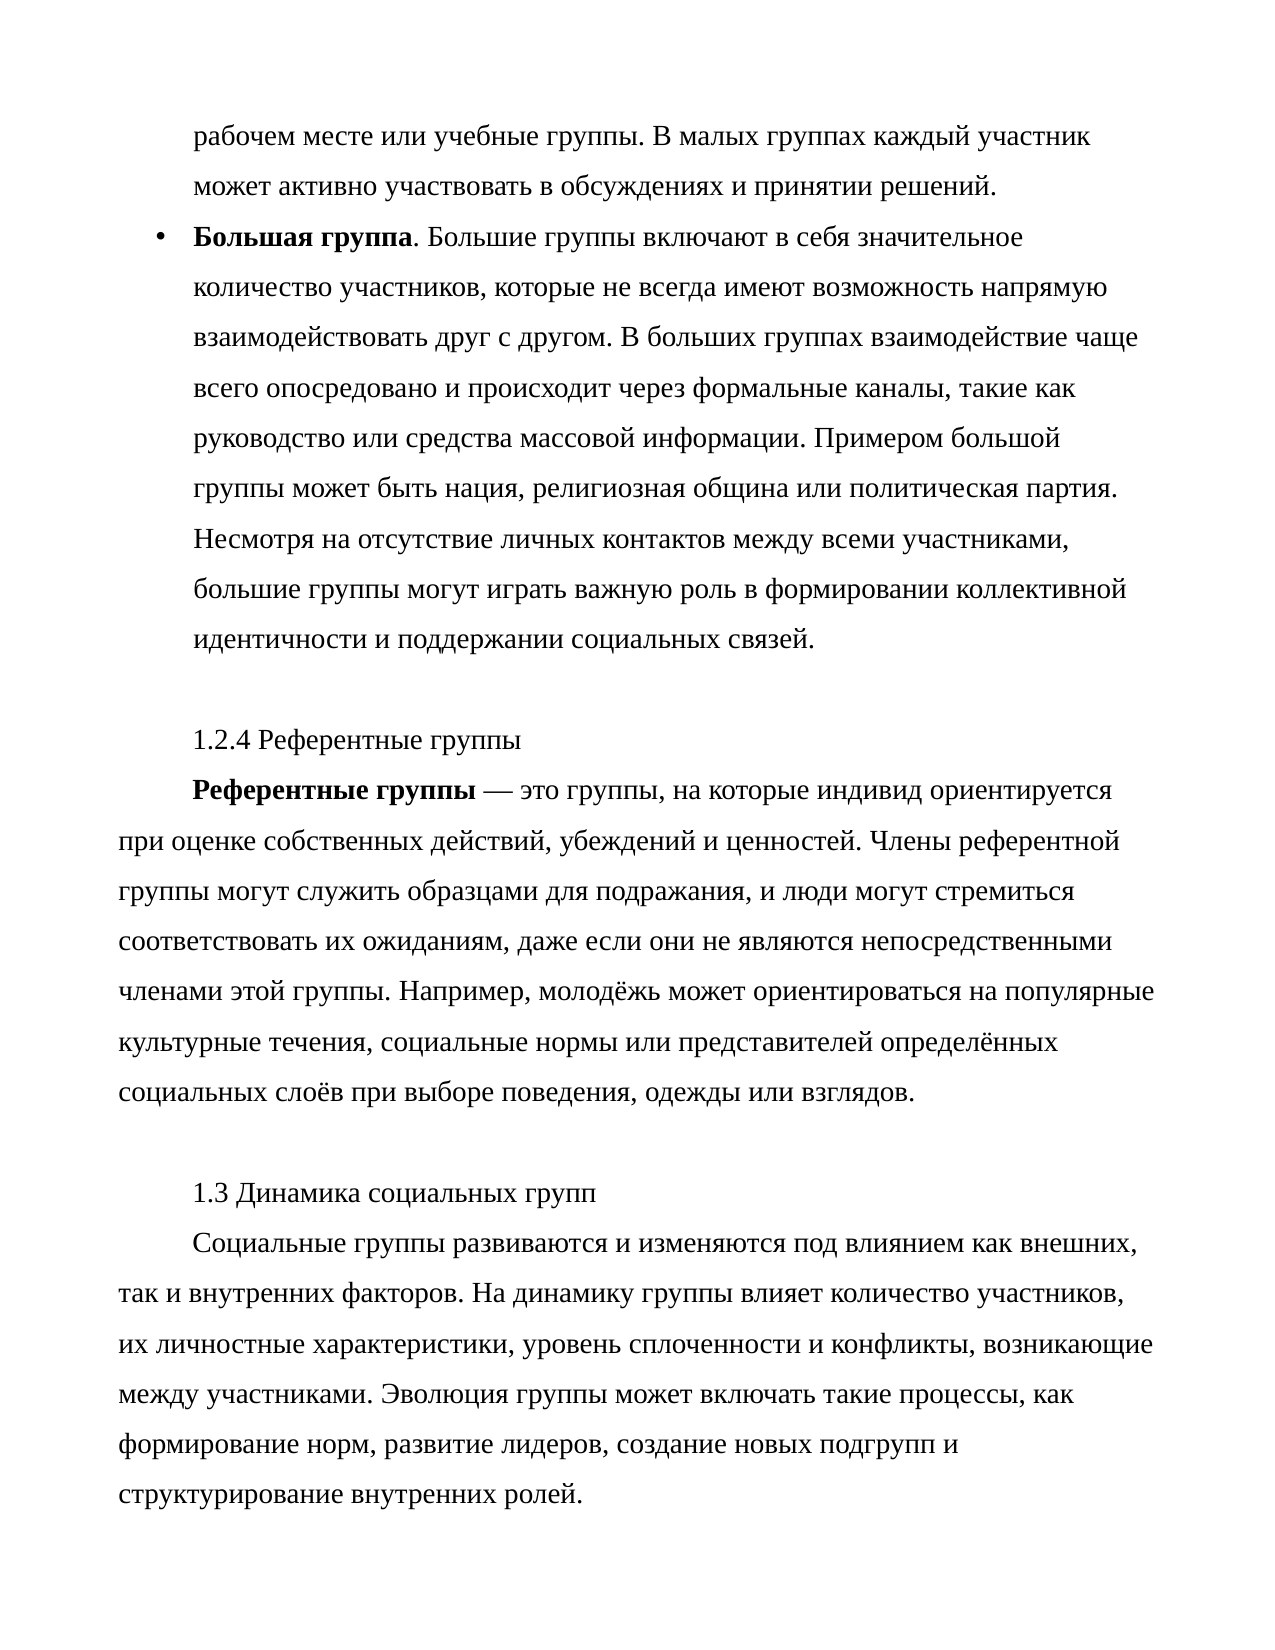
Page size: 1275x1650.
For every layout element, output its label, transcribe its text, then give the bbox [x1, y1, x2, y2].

text 1.2.4 Референтные группы [118, 722, 1157, 756]
list рабочем месте или учебные группы. В малых группах каждый участник может активно участвовать в обсуждениях и принятии решений. [156, 118, 1157, 202]
text Референтные группы — это группы, на которые индивид ориентируется при оценке собственных действий, убеждений и ценностей. Члены референтной группы могут служить образцами для подражания, и люди могут стремиться соответствовать их ожиданиям, даже если они не являются непосредственными членами этой группы. Например, молодёжь может ориентироваться на популярные культурные течения, социальные нормы или представителей определённых социальных слоёв при выборе поведения, одежды или взглядов. [118, 772, 1157, 1108]
list Большая группа. Большие группы включают в себя значительное количество участников, которые не всегда имеют возможность напрямую взаимодействовать друг с другом. В больших группах взаимодействие чаще всего опосредовано и происходит через формальные каналы, такие как руководство или средства массовой информации. Примером большой группы может быть нация, религиозная община или политическая партия. Несмотря на отсутствие личных контактов между всеми участниками, большие группы могут играть важную роль в формировании коллективной идентичности и поддержании социальных связей. [156, 219, 1157, 655]
text Социальные группы развиваются и изменяются под влиянием как внешних, так и внутренних факторов. На динамику группы влияет количество участников, их личностные характеристики, уровень сплоченности и конфликты, возникающие между участниками. Эволюция группы может включать такие процессы, как формирование норм, развитие лидеров, создание новых подгрупп и структурирование внутренних ролей. [118, 1225, 1157, 1510]
text 1.3 Динамика социальных групп [118, 1175, 1157, 1208]
